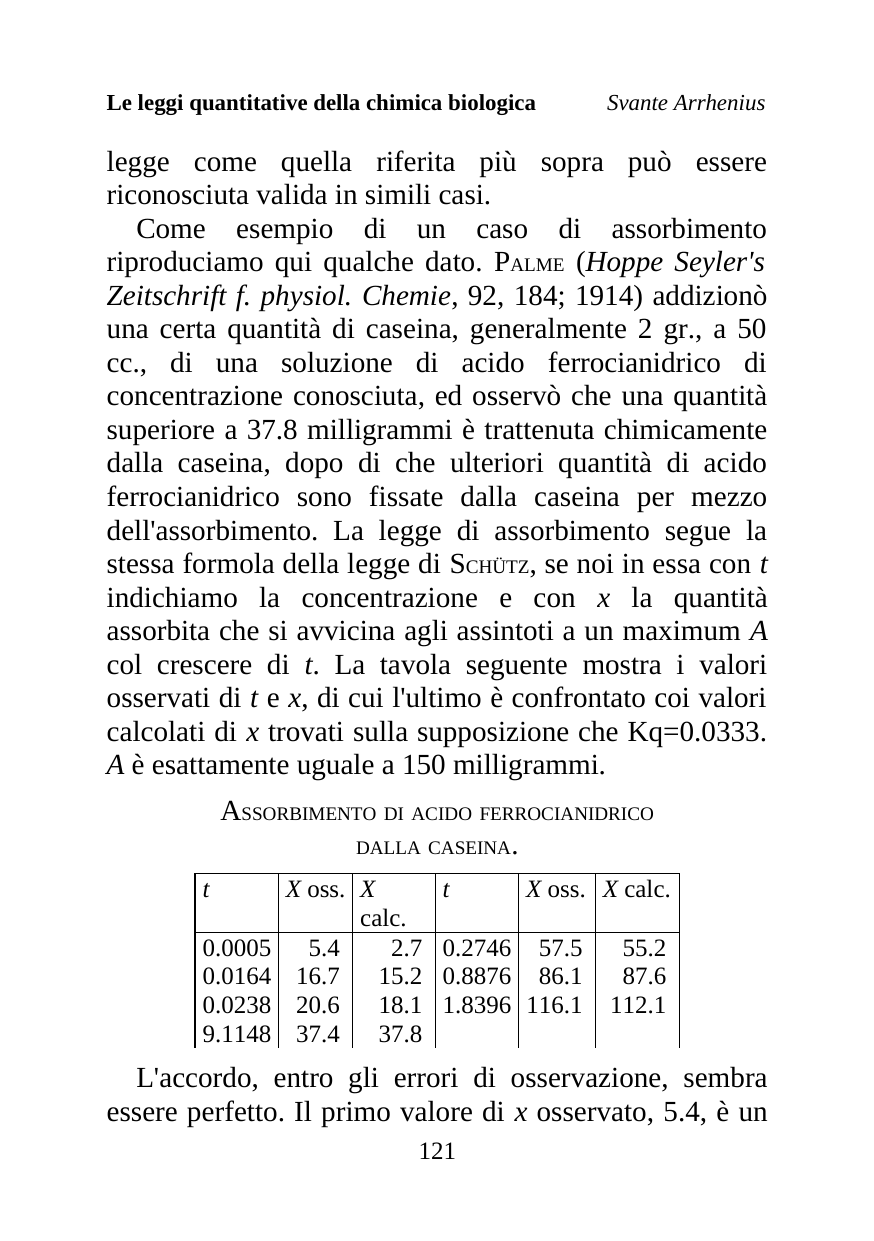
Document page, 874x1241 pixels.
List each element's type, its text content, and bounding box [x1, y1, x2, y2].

table_cell 116.1 [519, 990, 595, 1019]
table_cell 1.8396 [436, 990, 518, 1019]
text Come esempio di un caso di assorbimento riproduciamo qui qualche dato. Palme (Hoppe Seyler's Zeitschrift f. physiol. Chemie, 92, 184; 1914) addizionò una certa quantità di caseina, generalmente 2 gr., a 50 cc., di una soluzione di acido ferrocianidrico di concentrazione conosciuta, ed osservò che una quantità superiore a 37.8 milligrammi è trattenuta chimicamente dalla caseina, dopo di che ulteriori quantità di acido ferrocianidrico sono fissate dalla caseina per mezzo dell'assorbimento. La legge di assorbimento segue la stessa formola della legge di Schütz, se noi in essa con t indichiamo la concentrazione e con x la quantità assorbita che si avvicina agli assintoti a un maximum A col crescere di t. La tavola seguente mostra i valori osservati di t e x, di cui l'ultimo è confrontato coi valori calcolati di x trovati sulla supposizione che Kq=0.0333. A è esattamente uguale a 150 milligrammi. [106, 211, 768, 781]
table_header X oss. [519, 874, 595, 932]
text Assorbimento di acido ferrocianidrico dalla caseina. [106, 793, 768, 861]
table_cell 0.0005 [196, 933, 278, 961]
table_cell 37.8 [353, 1019, 435, 1048]
text legge come quella riferita più sopra può essere riconosciuta valida in simili casi. [106, 144, 768, 211]
table_header t [196, 874, 278, 932]
table_cell 20.6 [279, 990, 352, 1019]
table_cell 5.4 [279, 933, 352, 961]
table_header X calc. [596, 874, 679, 932]
table_header X calc. [353, 874, 435, 932]
table_cell 18.1 [353, 990, 435, 1019]
table_cell 9.1148 [196, 1019, 278, 1048]
text L'accordo, entro gli errori di osservazione, sembra essere perfetto. Il primo valore di x osservato, 5.4, è un [106, 1060, 768, 1127]
table_cell 57.5 [519, 933, 595, 961]
table_cell 87.6 [596, 961, 679, 990]
table_header X oss. [279, 874, 352, 932]
table_cell 0.0164 [196, 961, 278, 990]
table_cell 37.4 [279, 1019, 352, 1048]
table_cell 0.8876 [436, 961, 518, 990]
table_cell 55.2 [596, 933, 679, 961]
table_cell 0.2746 [436, 933, 518, 961]
table_cell [436, 1019, 518, 1048]
table_cell 16.7 [279, 961, 352, 990]
table_cell 86.1 [519, 961, 595, 990]
table_header t [436, 874, 518, 932]
table_cell [519, 1019, 595, 1048]
table_cell 15.2 [353, 961, 435, 990]
table_cell 2.7 [353, 933, 435, 961]
table_cell 112.1 [596, 990, 679, 1019]
table_cell 0.0238 [196, 990, 278, 1019]
table_cell [596, 1019, 679, 1048]
